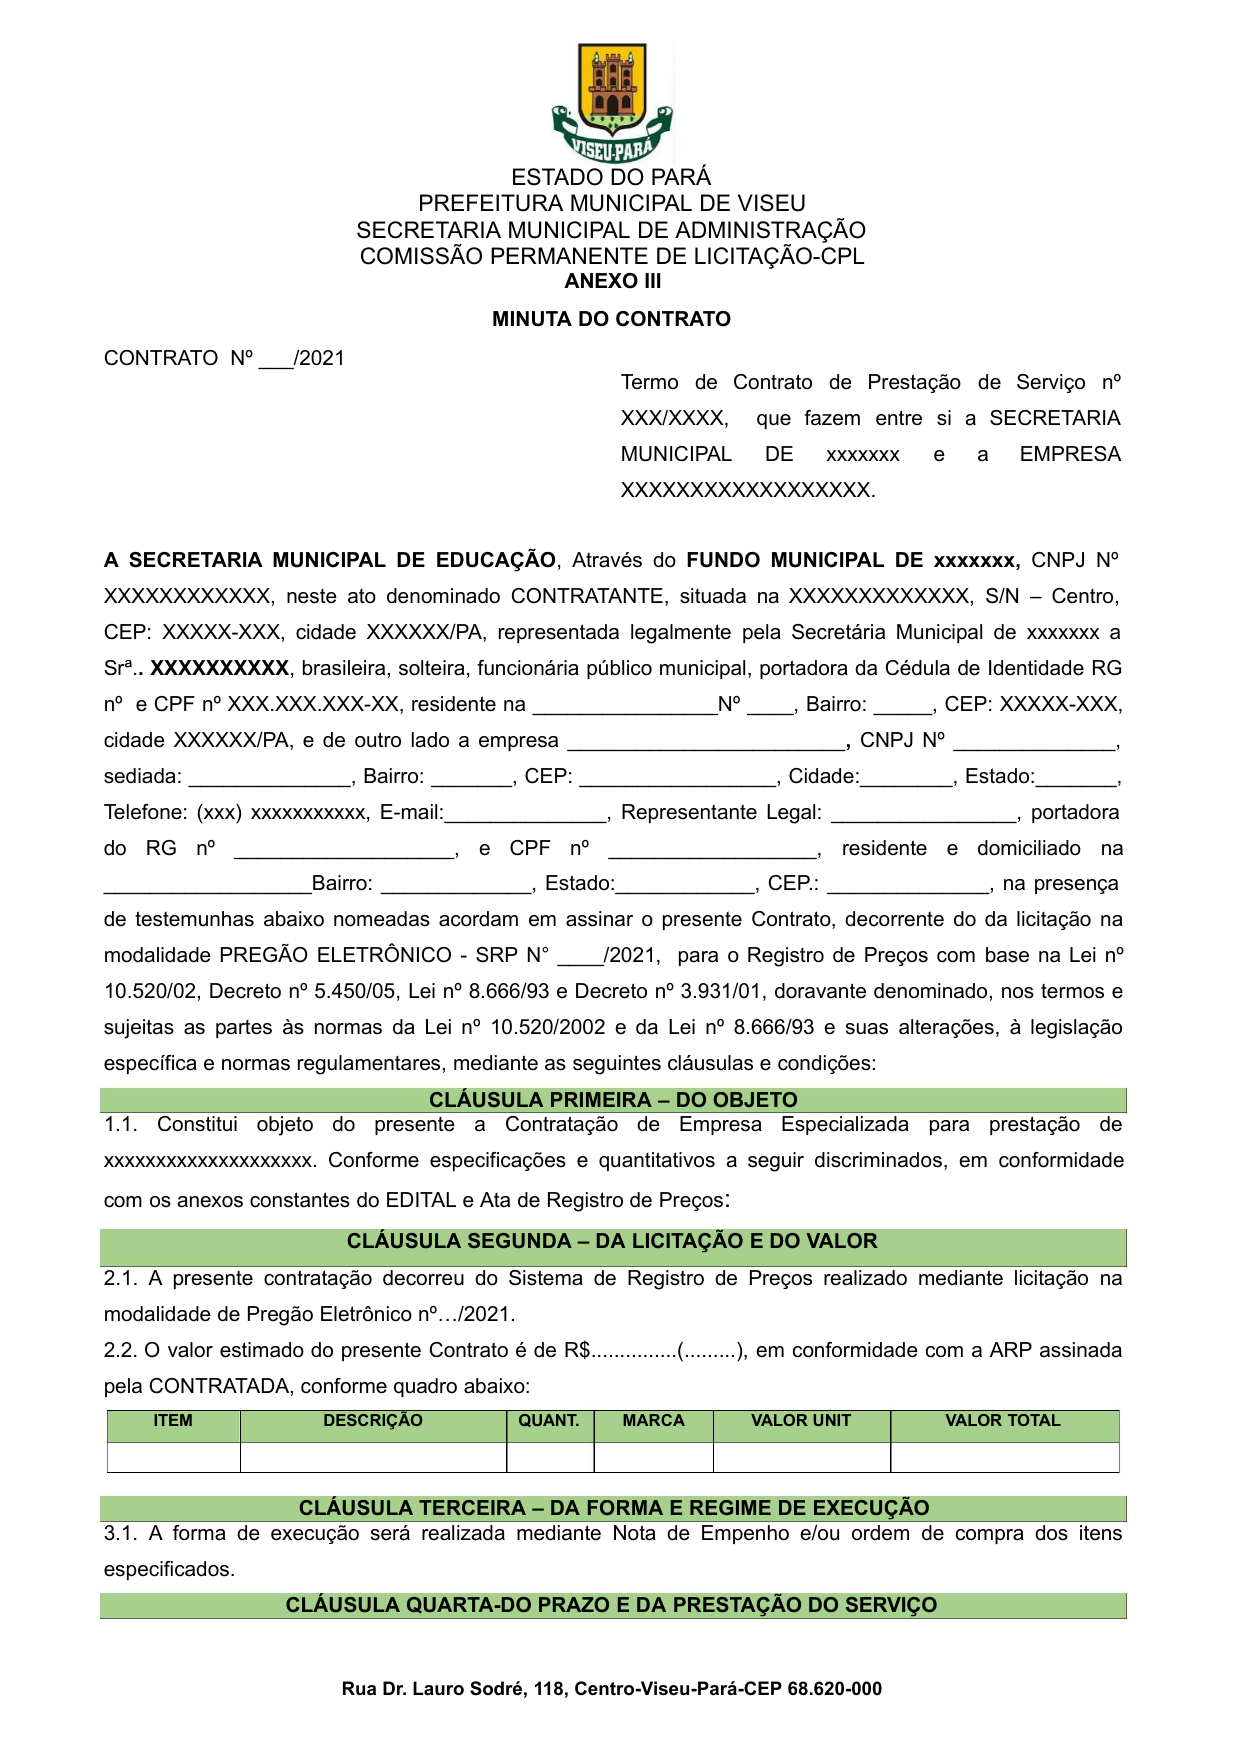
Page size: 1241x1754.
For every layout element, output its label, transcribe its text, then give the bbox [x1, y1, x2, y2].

text VALOR UNIT [751, 1411, 878, 1430]
text Rua Dr. Lauro Sodré, 118, Centro-Viseu-Pará-CEP 68.620-000 [341, 1679, 965, 1700]
text sediada: ______________, Bairro: _______, CEP: _________________, Cidade:________, Estado:_______, [103, 764, 1148, 788]
text CEP: XXXXX-XXX, cidade XXXXXX/PA, representada legalmente pela Secretária Municipal de xxxxxxx a [103, 621, 1148, 644]
text SECRETARIA MUNICIPAL DE ADMINISTRAÇÃO [356, 217, 894, 243]
text específica e normas regulamentares, mediante as seguintes cláusulas e condições: [103, 1052, 1146, 1075]
text cidade XXXXXX/PA, e de outro lado a empresa ________________________, CNPJ Nº ______________, [103, 728, 1148, 752]
text MUNICIPAL DE xxxxxxx [621, 443, 933, 466]
text com os anexos constantes do EDITAL e Ata de Registro de Preços: [103, 1185, 1147, 1213]
text EMPRESA [1013, 443, 1147, 466]
text CONTRATO Nº ___/2021 [103, 347, 372, 370]
text CLÁUSULA PRIMEIRA – DO OBJETO [429, 1088, 1146, 1112]
text MARCA [622, 1411, 710, 1430]
text 2 [103, 1339, 140, 1362]
text de testemunhas abaixo nomeadas acordam em assinar o presente Contrato, decorrente do da licitação na [103, 908, 1147, 931]
text especificados. [103, 1558, 260, 1581]
text CLÁUSULA QUARTA-DO PRAZO E DA PRESTAÇÃO DO SERVIÇO [285, 1594, 965, 1617]
text ANEXO III [564, 270, 894, 293]
text xxxxxxxxxxxxxxxxxxxx. Conforme especificações e quantitativos a seguir discriminados, em conformidade [103, 1149, 1147, 1172]
text XXX/XXXX, que fazem entre si a SECRETARIA [621, 407, 1147, 430]
text COMISSÃO PERMANENTE DE LICITAÇÃO-CPL [359, 244, 894, 269]
text Telefone: (xxx) xxxxxxxxxxx, E-mail:______________, Representante Legal: ________________, portadora [103, 801, 1148, 824]
picture [97, 1493, 1129, 1524]
text modalidade de Pregão Eletrônico nº…/2021. [103, 1303, 1147, 1326]
text PREFEITURA MUNICIPAL DE VISEU [418, 191, 894, 217]
text Srª.. XXXXXXXXXX, brasileira, solteira, funcionária público municipal, portadora da Cédula de Identidade RG [103, 656, 1148, 679]
text CLÁUSULA TERCEIRA – DA FORMA E REGIME DE EXECUÇÃO [298, 1497, 1146, 1520]
text MINUTA DO CONTRATO [492, 308, 758, 331]
text 1.1. Constitui objeto do presente a Contratação de Empresa Especializada para prestação de [103, 1113, 1147, 1136]
picture [97, 1226, 1129, 1269]
text do RG nº ___________________, e CPF nº __________________, residente e domiciliado na [103, 837, 1148, 860]
picture [97, 1590, 1129, 1621]
text nº e CPF nº XXX.XXX.XXX-XX, residente na ________________Nº ____, Bairro: _____, CEP: XXXXX-XXX, [103, 693, 1148, 716]
text sujeitas as partes às normas da Lei nº 10.520/2002 e da Lei nº 8.666/93 e suas alterações, à legislação [103, 1016, 1146, 1039]
text e [933, 443, 970, 466]
text DESCRIÇÃO [323, 1411, 448, 1430]
text ITEM [153, 1411, 218, 1430]
text 10.520/02, Decreto nº 5.450/05, Lei nº 8.666/93 e Decreto nº 3.931/01, doravante denominado, nos termos e [103, 980, 1146, 1003]
picture [97, 1085, 1129, 1115]
text 3.1. A forma de execução será realizada mediante Nota de Empenho e/ou ordem de compra dos itens [103, 1522, 1146, 1545]
text A SECRETARIA MUNICIPAL DE EDUCAÇÃO, Através do FUNDO MUNICIPAL DE xxxxxxx, CNPJ Nº [103, 548, 1148, 572]
text modalidade PREGÃO ELETRÔNICO - SRP N° ____/2021, para o Registro de Preços com base na Lei nº [103, 944, 1147, 967]
text XXXXXXXXXXXX, neste ato denominado CONTRATANTE, situada na XXXXXXXXXXXXX, S/N – Centro, [103, 585, 1148, 608]
picture [104, 1407, 1122, 1475]
picture [549, 41, 676, 167]
text ESTADO DO PARÁ [511, 165, 894, 190]
text XXXXXXXXXXXXXXXXXX. [621, 479, 1147, 502]
text 2 [103, 1267, 115, 1290]
text .2. O valor estimado do presente Contrato é de R$...............(.........), em conformidade com a ARP assinada [140, 1339, 1147, 1362]
text VALOR TOTAL [945, 1411, 1089, 1430]
text Termo de Contrato de Prestação de Serviço nº [621, 371, 1147, 394]
text CLÁUSULA SEGUNDA – DA LICITAÇÃO E DO VALOR [347, 1230, 904, 1253]
text pela CONTRATADA, conforme quadro abaixo: [103, 1375, 1147, 1398]
text a [977, 443, 1013, 466]
text QUANT. [518, 1411, 607, 1430]
text .1. A presente contratação decorreu do Sistema de Registro de Preços realizado mediante licitação na [115, 1267, 1147, 1290]
text __________________Bairro: _____________, Estado:____________, CEP.: ______________, na presença [103, 872, 1147, 895]
